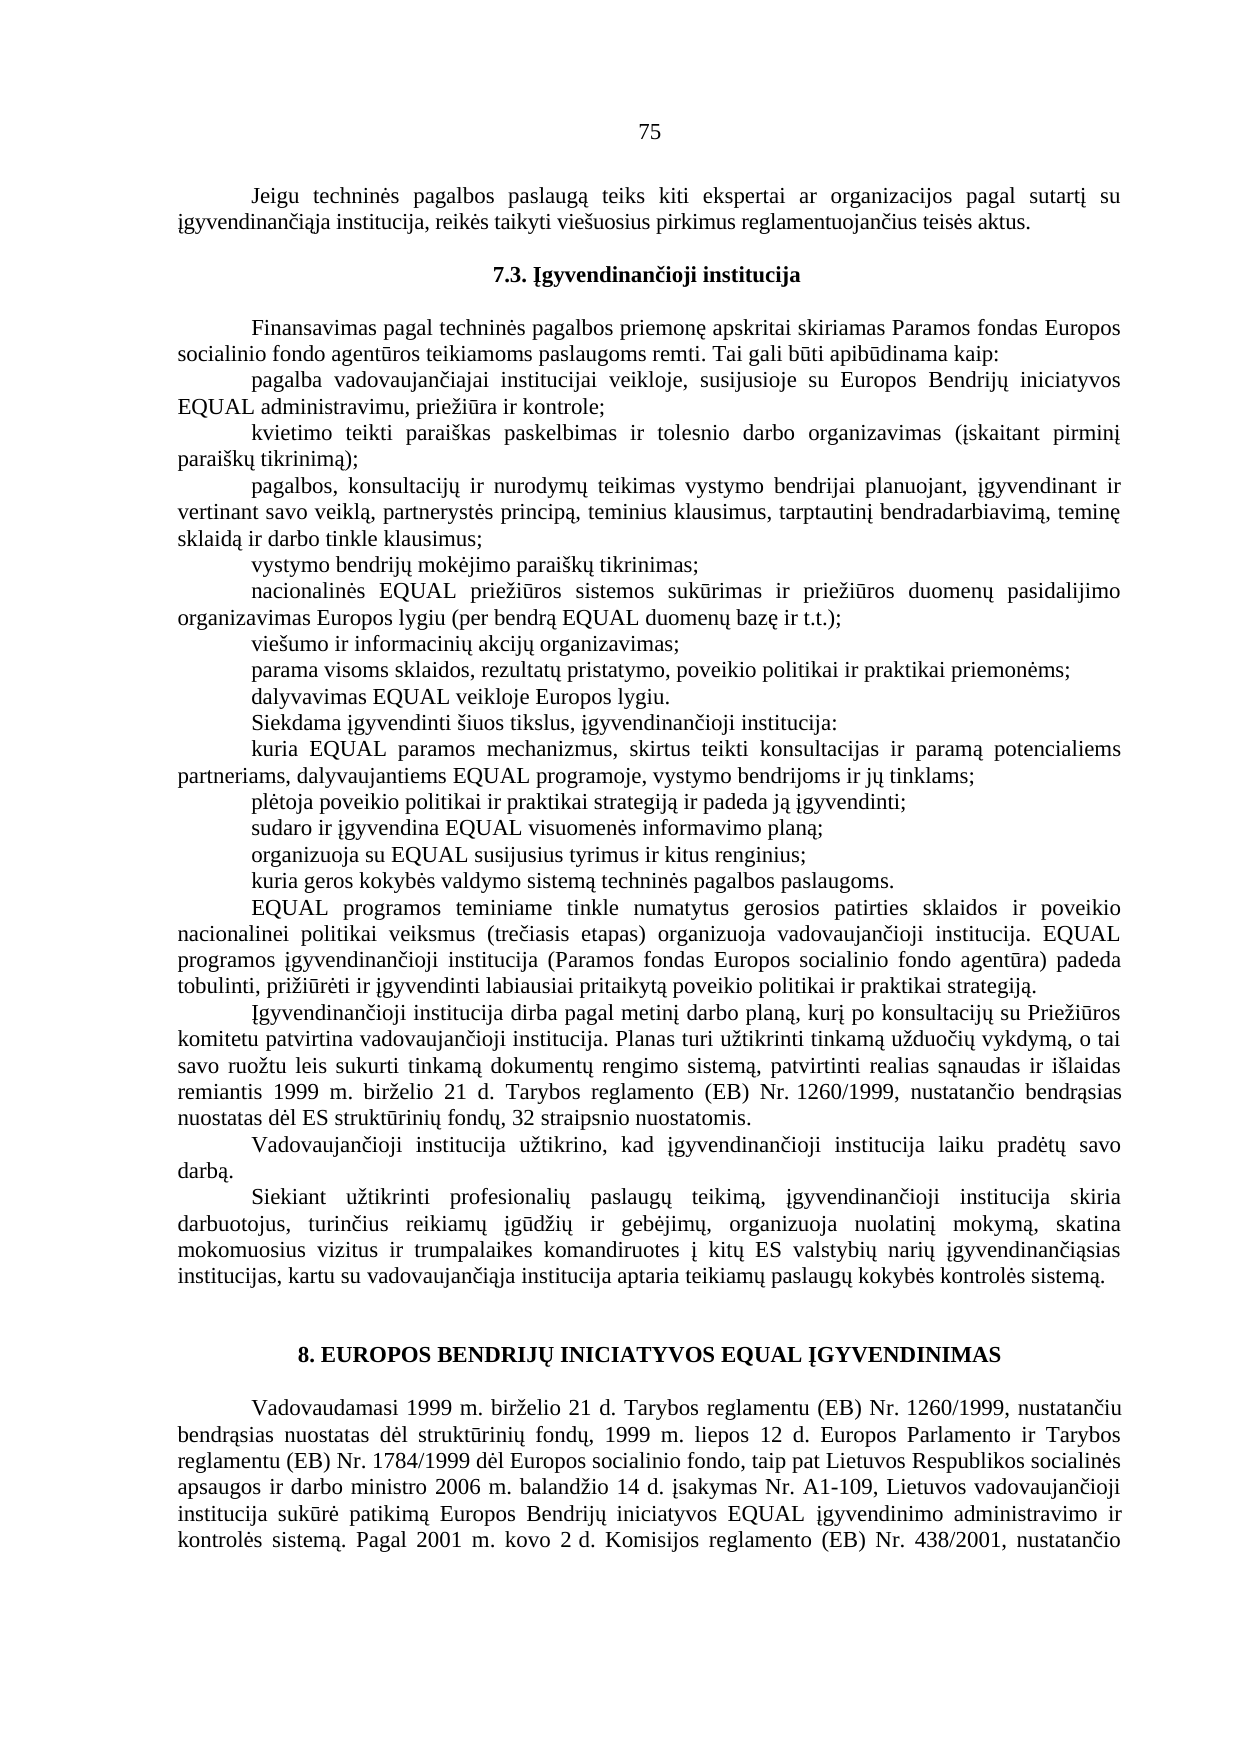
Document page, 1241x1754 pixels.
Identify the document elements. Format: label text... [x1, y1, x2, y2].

text Siekdama įgyvendinti šiuos tikslus, įgyvendinančioji institucija: [177, 709, 1122, 735]
text EQUAL programos teminiame tinkle numatytus gerosios patirties sklaidos ir poveikio nacionalinei politikai veiksmus (trečiasis etapas) organizuoja vadovaujančioji institucija. EQUAL programos įgyvendinančioji institucija (Paramos fondas Europos socialinio fondo agentūra) padeda tobulinti, prižiūrėti ir įgyvendinti labiausiai pritaikytą poveikio politikai ir praktikai strategiją. [177, 893, 1122, 999]
subtitle 7.3. Įgyvendinančioji institucija [177, 261, 1122, 287]
text organizuoja su EQUAL susijusius tyrimus ir kitus renginius; [177, 841, 1122, 867]
text Vadovaujančioji institucija užtikrino, kad įgyvendinančioji institucija laiku pradėtų savo darbą. [177, 1131, 1122, 1183]
text 8. EUROPOS BENDRIJŲ INICIATYVOS EQUAL ĮGYVENDINIMAS [177, 1342, 1122, 1368]
text sudaro ir įgyvendina EQUAL visuomenės informavimo planą; [177, 814, 1122, 841]
text kuria geros kokybės valdymo sistemą techninės pagalbos paslaugoms. [177, 867, 1122, 893]
text pagalba vadovaujančiajai institucijai veikloje, susijusioje su Europos Bendrijų iniciatyvos EQUAL administravimu, priežiūra ir kontrole; [177, 366, 1122, 419]
text pagalbos, konsultacijų ir nurodymų teikimas vystymo bendrijai planuojant, įgyvendinant ir vertinant savo veiklą, partnerystės principą, teminius klausimus, tarptautinį bendradarbiavimą, teminę sklaidą ir darbo tinkle klausimus; [177, 472, 1122, 551]
text Įgyvendinančioji institucija dirba pagal metinį darbo planą, kurį po konsultacijų su Priežiūros komitetu patvirtina vadovaujančioji institucija. Planas turi užtikrinti tinkamą užduočių vykdymą, o tai savo ruožtu leis sukurti tinkamą dokumentų rengimo sistemą, patvirtinti realias sąnaudas ir išlaidas remiantis 1999 m. birželio 21 d. Tarybos reglamento (EB) Nr. 1260/1999, nustatančio bendrąsias nuostatas dėl ES struktūrinių fondų, 32 straipsnio nuostatomis. [177, 999, 1122, 1131]
text viešumo ir informacinių akcijų organizavimas; [177, 630, 1122, 656]
text kvietimo teikti paraiškas paskelbimas ir tolesnio darbo organizavimas (įskaitant pirminį paraiškų tikrinimą); [177, 419, 1122, 472]
text vystymo bendrijų mokėjimo paraiškų tikrinimas; [177, 551, 1122, 577]
text Vadovaudamasi 1999 m. birželio 21 d. Tarybos reglamentu (EB) Nr. 1260/1999, nustatančiu bendrąsias nuostatas dėl struktūrinių fondų, 1999 m. liepos 12 d. Europos Parlamento ir Tarybos reglamentu (EB) Nr. 1784/1999 dėl Europos socialinio fondo, taip pat Lietuvos Respublikos socialinės apsaugos ir darbo ministro 2006 m. balandžio 14 d. įsakymas Nr. A1-109, Lietuvos vadovaujančioji institucija sukūrė patikimą Europos Bendrijų iniciatyvos EQUAL įgyvendinimo administravimo ir kontrolės sistemą. Pagal 2001 m. kovo 2 d. Komisijos reglamento (EB) Nr. 438/2001, nustatančio [177, 1394, 1122, 1552]
text Siekiant užtikrinti profesionalių paslaugų teikimą, įgyvendinančioji institucija skiria darbuotojus, turinčius reikiamų įgūdžių ir gebėjimų, organizuoja nuolatinį mokymą, skatina mokomuosius vizitus ir trumpalaikes komandiruotes į kitų ES valstybių narių įgyvendinančiąsias institucijas, kartu su vadovaujančiąja institucija aptaria teikiamų paslaugų kokybės kontrolės sistemą. [177, 1183, 1122, 1289]
text plėtoja poveikio politikai ir praktikai strategiją ir padeda ją įgyvendinti; [177, 788, 1122, 814]
text parama visoms sklaidos, rezultatų pristatymo, poveikio politikai ir praktikai priemonėms; [177, 656, 1122, 683]
text kuria EQUAL paramos mechanizmus, skirtus teikti konsultacijas ir paramą potencialiems partneriams, dalyvaujantiems EQUAL programoje, vystymo bendrijoms ir jų tinklams; [177, 735, 1122, 788]
text Jeigu techninės pagalbos paslaugą teiks kiti ekspertai ar organizacijos pagal sutartį su įgyvendinančiąja institucija, reikės taikyti viešuosius pirkimus reglamentuojančius teisės aktus. [177, 182, 1122, 235]
text nacionalinės EQUAL priežiūros sistemos sukūrimas ir priežiūros duomenų pasidalijimo organizavimas Europos lygiu (per bendrą EQUAL duomenų bazę ir t.t.); [177, 577, 1122, 630]
text dalyvavimas EQUAL veikloje Europos lygiu. [177, 683, 1122, 709]
text Finansavimas pagal techninės pagalbos priemonę apskritai skiriamas Paramos fondas Europos socialinio fondo agentūros teikiamoms paslaugoms remti. Tai gali būti apibūdinama kaip: [177, 314, 1122, 366]
